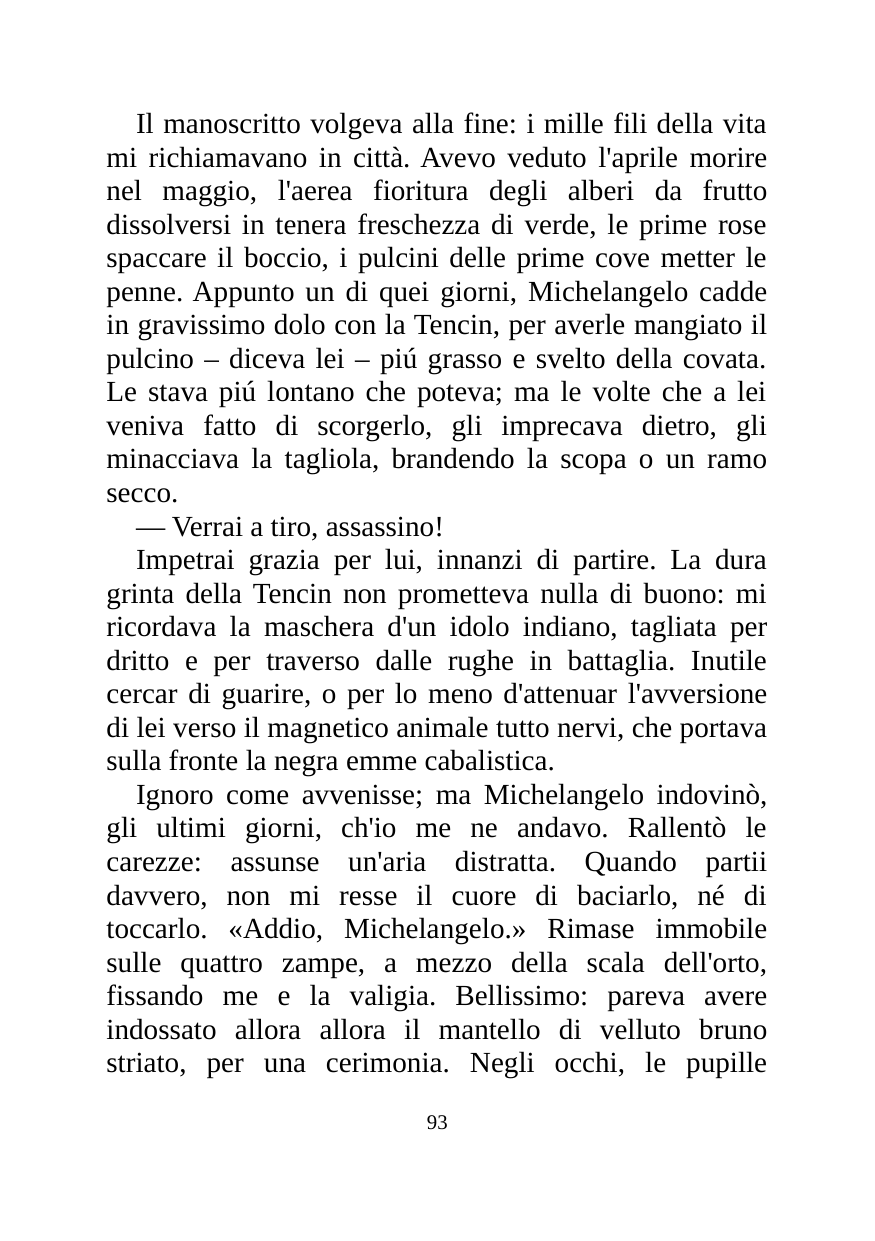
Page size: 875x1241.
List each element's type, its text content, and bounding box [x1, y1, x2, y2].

text Il manoscritto volgeva alla fine: i mille fili della vita mi richiamavano in città. Avevo veduto l'aprile morire nel maggio, l'aerea fioritura degli alberi da frutto dissolversi in tenera freschezza di verde, le prime rose spaccare il boccio, i pulcini delle prime cove metter le penne. Appunto un di quei giorni, Michelangelo cadde in gravissimo dolo con la Tencin, per averle mangiato il pulcino – diceva lei – piú grasso e svelto della covata. Le stava piú lontano che poteva; ma le volte che a lei veniva fatto di scorgerlo, gli imprecava dietro, gli minacciava la tagliola, brandendo la scopa o un ramo secco. [106, 106, 768, 509]
text Ignoro come avvenisse; ma Michelangelo indovinò, gli ultimi giorni, ch'io me ne andavo. Rallentò le carezze: assunse un'aria distratta. Quando partii davvero, non mi resse il cuore di baciarlo, né di toccarlo. «Addio, Michelangelo.» Rimase immobile sulle quattro zampe, a mezzo della scala dell'orto, fissando me e la valigia. Bellissimo: pareva avere indossato allora allora il mantello di velluto bruno striato, per una cerimonia. Negli occhi, le pupille [106, 777, 768, 1079]
text — Verrai a tiro, assassino! [106, 509, 768, 542]
text Impetrai grazia per lui, innanzi di partire. La dura grinta della Tencin non prometteva nulla di buono: mi ricordava la maschera d'un idolo indiano, tagliata per dritto e per traverso dalle rughe in battaglia. Inutile cercar di guarire, o per lo meno d'attenuar l'avversione di lei verso il magnetico animale tutto nervi, che portava sulla fronte la negra emme cabalistica. [106, 542, 768, 777]
